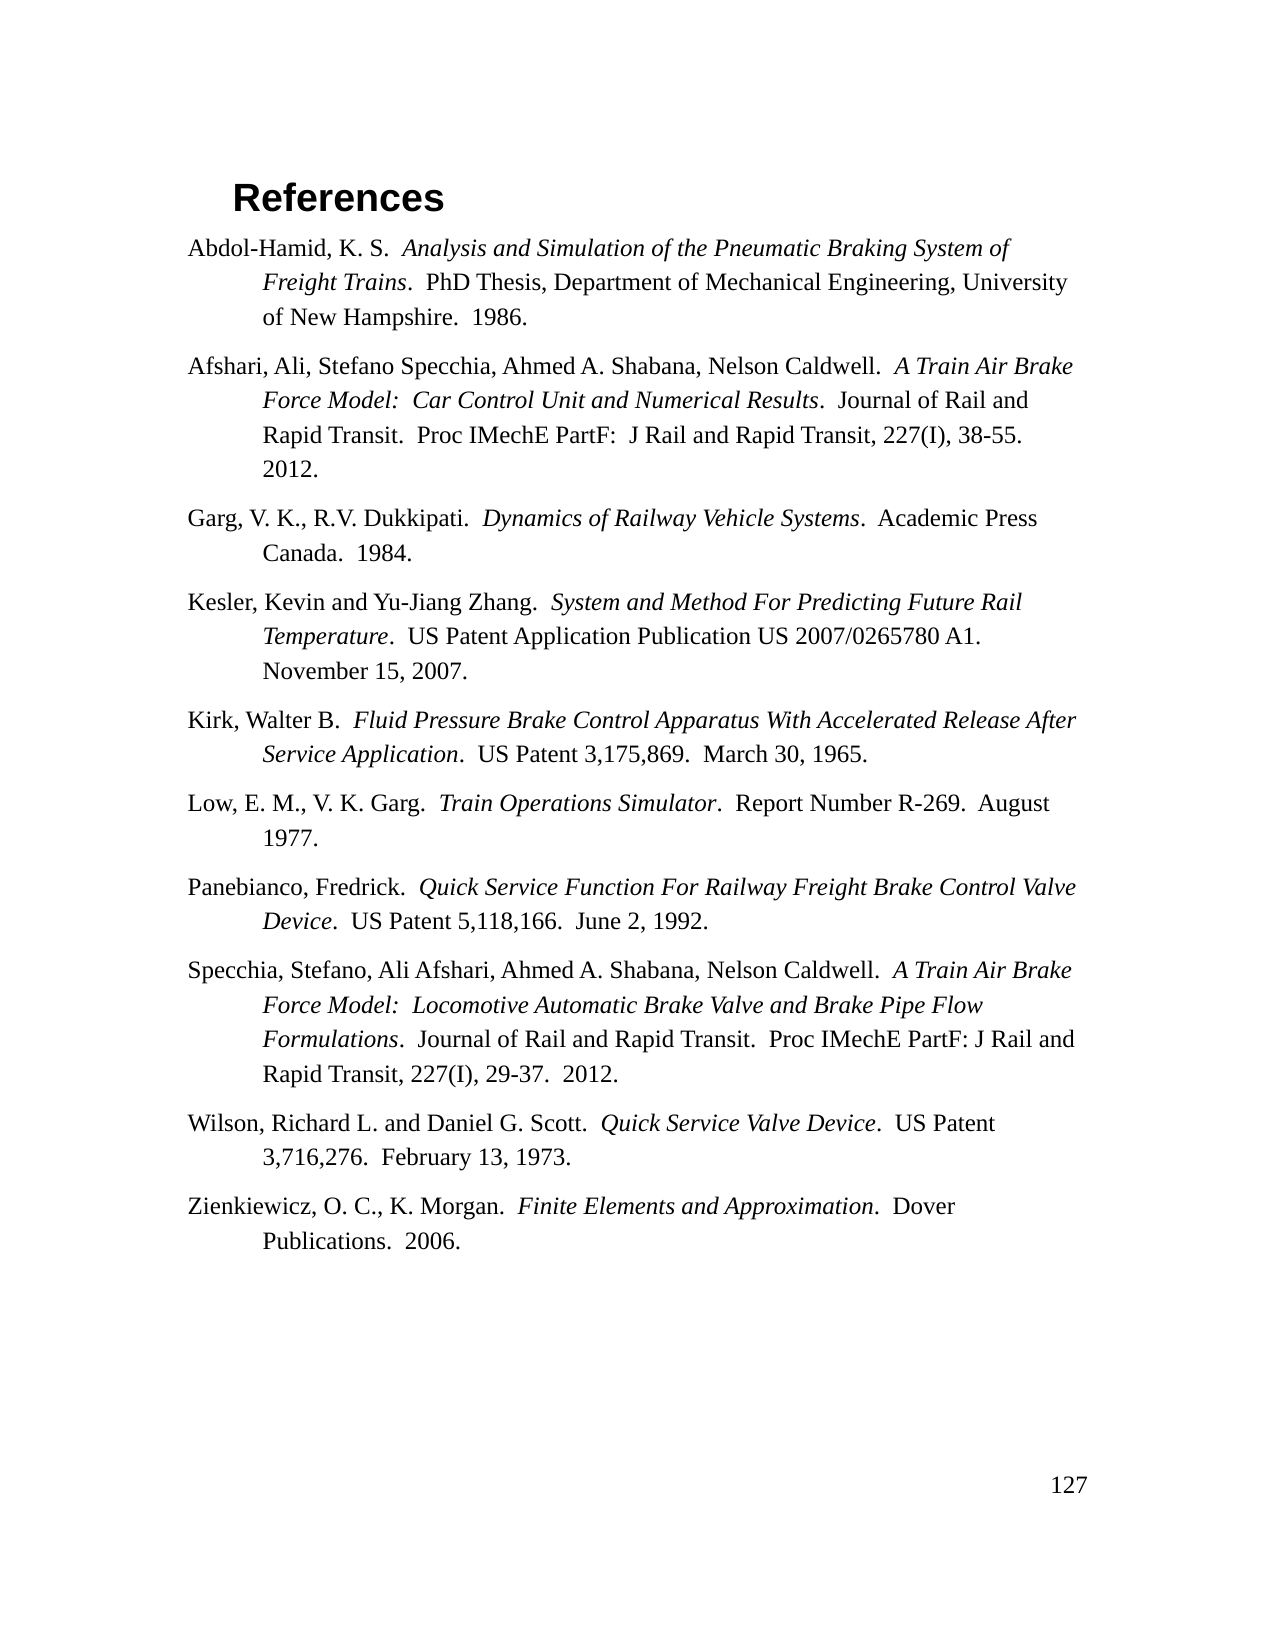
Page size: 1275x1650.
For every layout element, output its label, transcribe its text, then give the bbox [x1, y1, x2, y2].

text Afshari, Ali, Stefano Specchia, Ahmed A. Shabana, Nelson Caldwell. A Train Air Brake Force Model: Car Control Unit and Numerical Results. Journal of Rail and Rapid Transit. Proc IMechE PartF: J Rail and Rapid Transit, 227(I), 38-55. 2012. [187, 351, 1087, 483]
text Garg, V. K., R.V. Dukkipati. Dynamics of Railway Vehicle Systems. Academic Press Canada. 1984. [187, 503, 1087, 566]
text Kirk, Walter B. Fluid Pressure Brake Control Apparatus With Accelerated Release After Service Application. US Patent 3,175,869. March 30, 1965. [187, 705, 1087, 768]
text Low, E. M., V. K. Garg. Train Operations Simulator. Report Number R-269. August 1977. [187, 788, 1087, 852]
text Kesler, Kevin and Yu-Jiang Zhang. System and Method For Predicting Future Rail Temperature. US Patent Application Publication US 2007/0265780 A1. November 15, 2007. [187, 587, 1087, 684]
text Panebianco, Fredrick. Quick Service Function For Railway Freight Brake Control Valve Device. US Patent 5,118,166. June 2, 1992. [187, 872, 1087, 935]
subtitle References [187, 175, 1087, 220]
text Specchia, Stefano, Ali Afshari, Ahmed A. Shabana, Nelson Caldwell. A Train Air Brake Force Model: Locomotive Automatic Brake Valve and Brake Pipe Flow Formulations. Journal of Rail and Rapid Transit. Proc IMechE PartF: J Rail and Rapid Transit, 227(I), 29-37. 2012. [187, 955, 1087, 1088]
text Zienkiewicz, O. C., K. Morgan. Finite Elements and Approximation. Dover Publications. 2006. [187, 1191, 1087, 1255]
text Wilson, Richard L. and Daniel G. Scott. Quick Service Valve Device. US Patent 3,716,276. February 13, 1973. [187, 1108, 1087, 1171]
text Abdol-Hamid, K. S. Analysis and Simulation of the Pneumatic Braking System of Freight Trains. PhD Thesis, Department of Mechanical Engineering, University of New Hampshire. 1986. [187, 233, 1087, 330]
